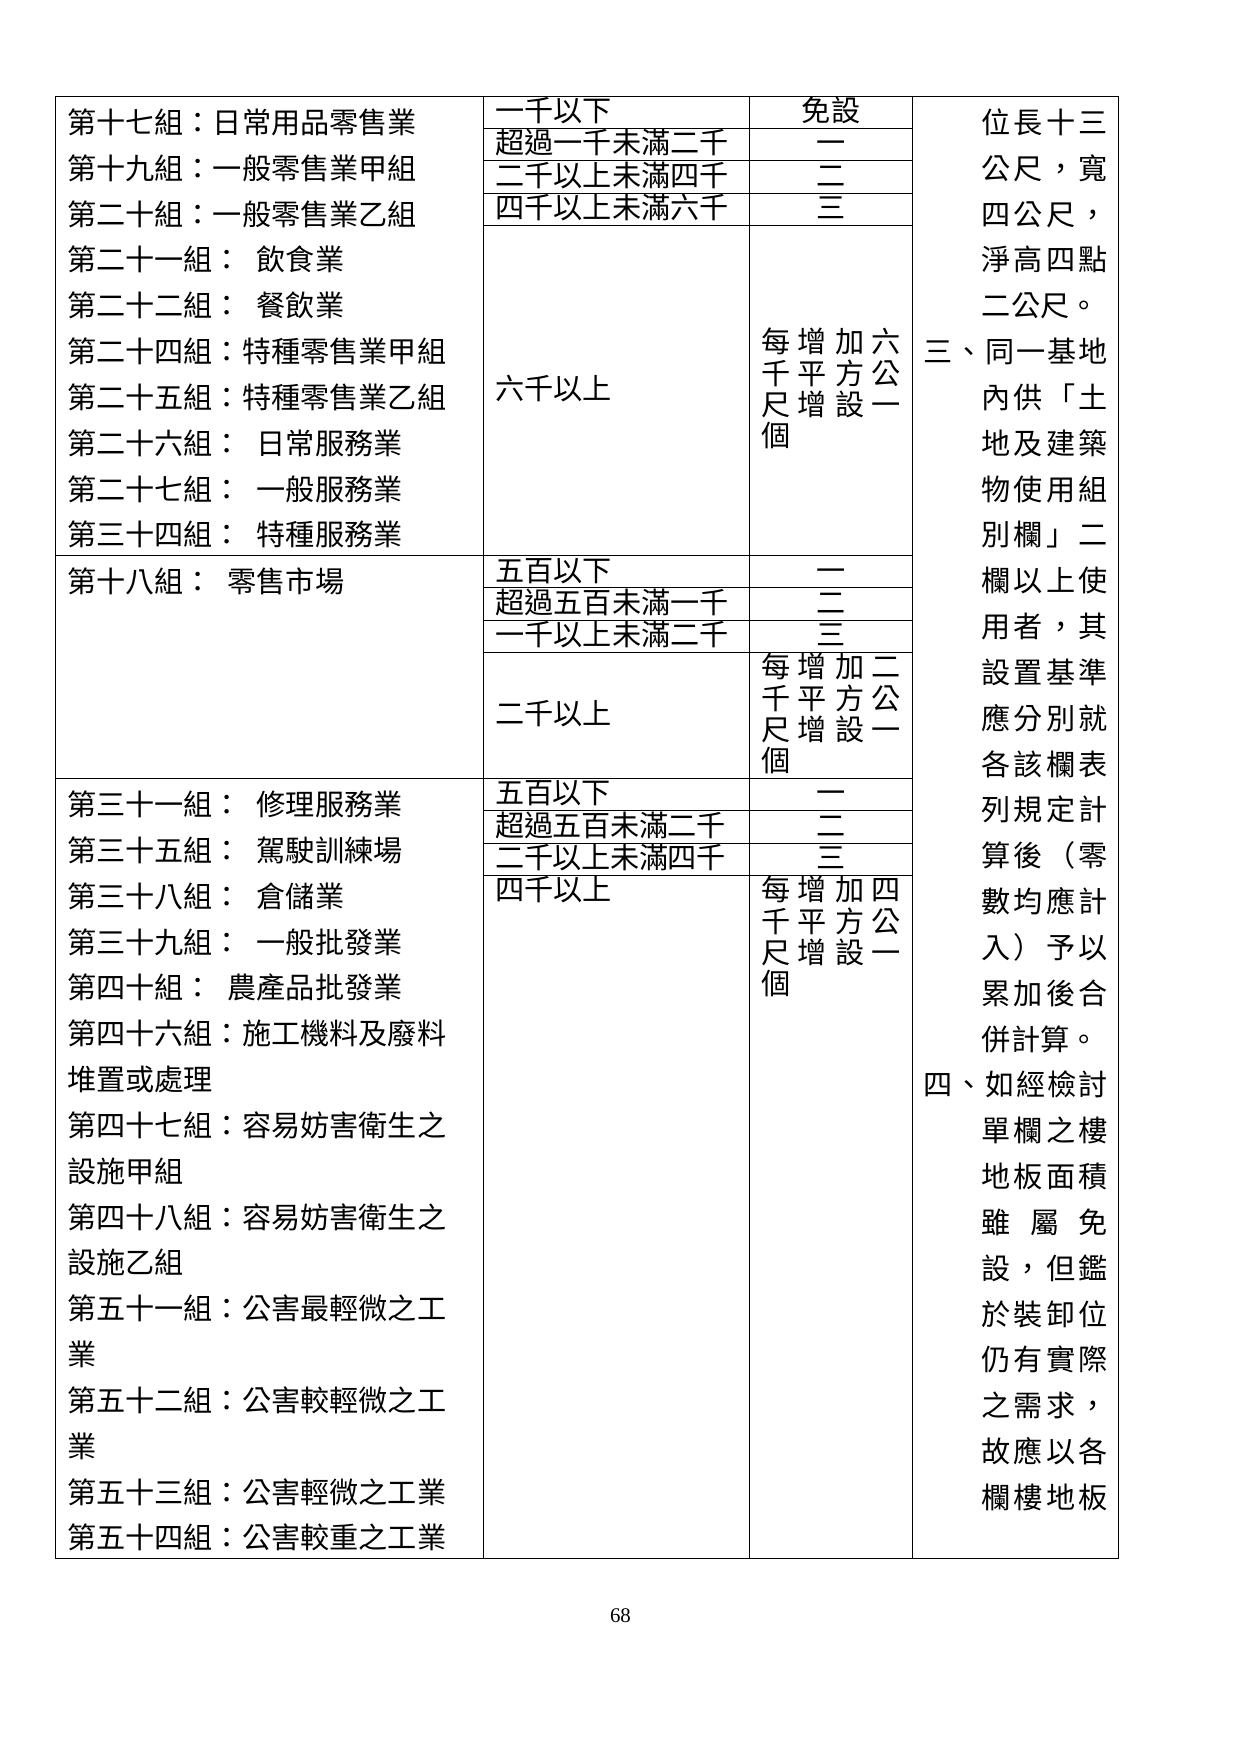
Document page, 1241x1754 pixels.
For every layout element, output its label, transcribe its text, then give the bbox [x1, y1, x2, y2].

table_cell 二 [750, 161, 912, 192]
table_cell 每增加二千平方公尺增設一個 [750, 653, 912, 778]
table_cell 一 [750, 556, 912, 587]
table_cell 一 [750, 779, 912, 810]
table_cell 每增加四千平方公尺增設一個 [750, 876, 912, 1558]
table_cell 每增加六千平方公尺增設一個 [750, 226, 912, 555]
table_cell 一千以上未滿二千 [484, 621, 749, 652]
table_cell 超過五百未滿一千 [484, 588, 749, 619]
table_cell 位長十三公尺，寬四公尺，淨高四點 二公尺。 三、同一基地內供「土地及建築物使用組別欄」二欄以上使用者，其設置基準應分別就各該欄表列規定計算後（零數均應計入）予以累加後合併計算。 四、如經檢討單欄之樓地板面積雖屬免設，但鑑於裝卸位仍有實際之需求，故應以各欄樓地板 [913, 97, 1118, 1558]
table_cell 四千以上 [484, 876, 749, 1558]
table_cell 四千以上未滿六千 [484, 194, 749, 225]
table_cell 二千以上 [484, 653, 749, 778]
table_cell 二千以上未滿四千 [484, 161, 749, 192]
table_cell 三 [750, 621, 912, 652]
table_cell 六千以上 [484, 226, 749, 555]
table_cell 五百以下 [484, 779, 749, 810]
table_cell 超過一千未滿二千 [484, 129, 749, 160]
table_cell 五百以下 [484, 556, 749, 587]
table_cell 二千以上未滿四千 [484, 844, 749, 875]
table_cell 第十七組：日常用品零售業 第十九組：一般零售業甲組 第二十組：一般零售業乙組 第二十一組： 飲食業 第二十二組： 餐飲業 第二十四組：特種零售業甲組 第二十五組：特種零售業乙組 第二十六組： 日常服務業 第二十七組： 一般服務業 第三十四組： 特種服務業 [56, 97, 483, 555]
table_cell 二 [750, 588, 912, 619]
table_cell 第三十一組： 修理服務業 第三十五組： 駕駛訓練場 第三十八組： 倉儲業 第三十九組： 一般批發業 第四十組： 農產品批發業 第四十六組：施工機料及廢料堆置或處理 第四十七組：容易妨害衛生之設施甲組 第四十八組：容易妨害衛生之設施乙組 第五十一組：公害最輕微之工業 第五十二組：公害較輕微之工業 第五十三組：公害輕微之工業 第五十四組：公害較重之工業 [56, 779, 483, 1558]
table_cell 二 [750, 811, 912, 842]
table_cell 一千以下 [484, 97, 749, 128]
table_cell 三 [750, 194, 912, 225]
table_cell 免設 [750, 97, 912, 128]
table_cell 三 [750, 844, 912, 875]
table_cell 一 [750, 129, 912, 160]
table_cell 超過五百未滿二千 [484, 811, 749, 842]
table_cell 第十八組： 零售市場 [56, 556, 483, 778]
